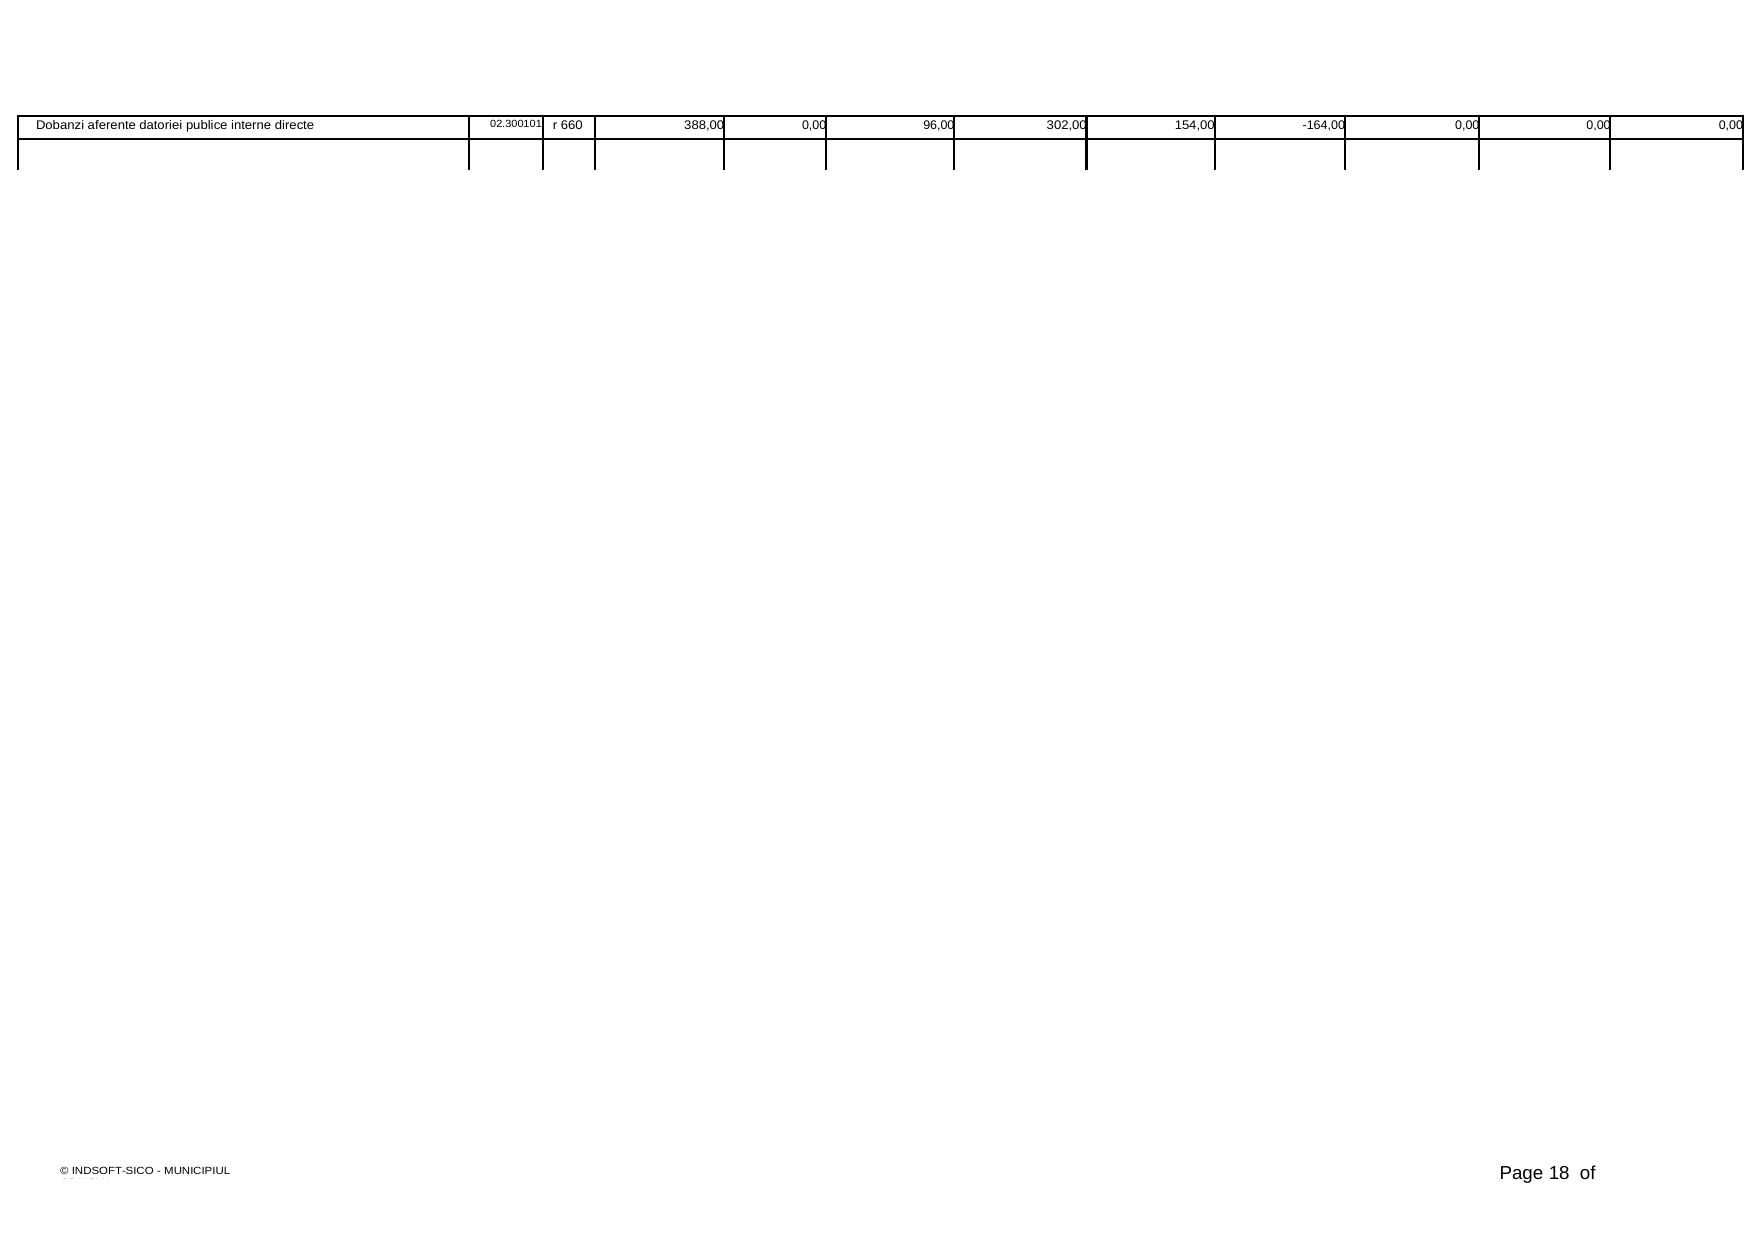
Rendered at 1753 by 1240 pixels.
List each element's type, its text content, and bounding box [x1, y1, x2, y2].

table_cell 388,00 [596, 117, 723, 138]
table_cell [19, 140, 468, 169]
table_cell [470, 140, 542, 169]
table_cell [725, 140, 825, 169]
table_cell [1611, 140, 1742, 169]
table_cell 0,00 [1346, 117, 1478, 138]
table_cell [827, 140, 953, 169]
table_cell 96,00 [827, 117, 953, 138]
table_cell [544, 140, 594, 169]
table_cell 154,00 [1088, 117, 1214, 138]
table_cell [1088, 140, 1214, 169]
table_cell [1216, 140, 1344, 169]
table_cell r 660 [544, 117, 594, 138]
table_cell 0,00 [725, 117, 825, 138]
table_cell Dobanzi aferente datoriei publice interne directe [19, 117, 468, 138]
table_cell 302,00 [955, 117, 1085, 138]
table_cell 02.300101 [470, 117, 542, 138]
table_cell 0,00 [1480, 117, 1609, 138]
table_cell [596, 140, 723, 169]
table_cell [1346, 140, 1478, 169]
table_cell [955, 140, 1085, 169]
table_cell [1480, 140, 1609, 169]
table_cell -164,00 [1216, 117, 1344, 138]
table_cell 0,00 [1611, 117, 1742, 138]
